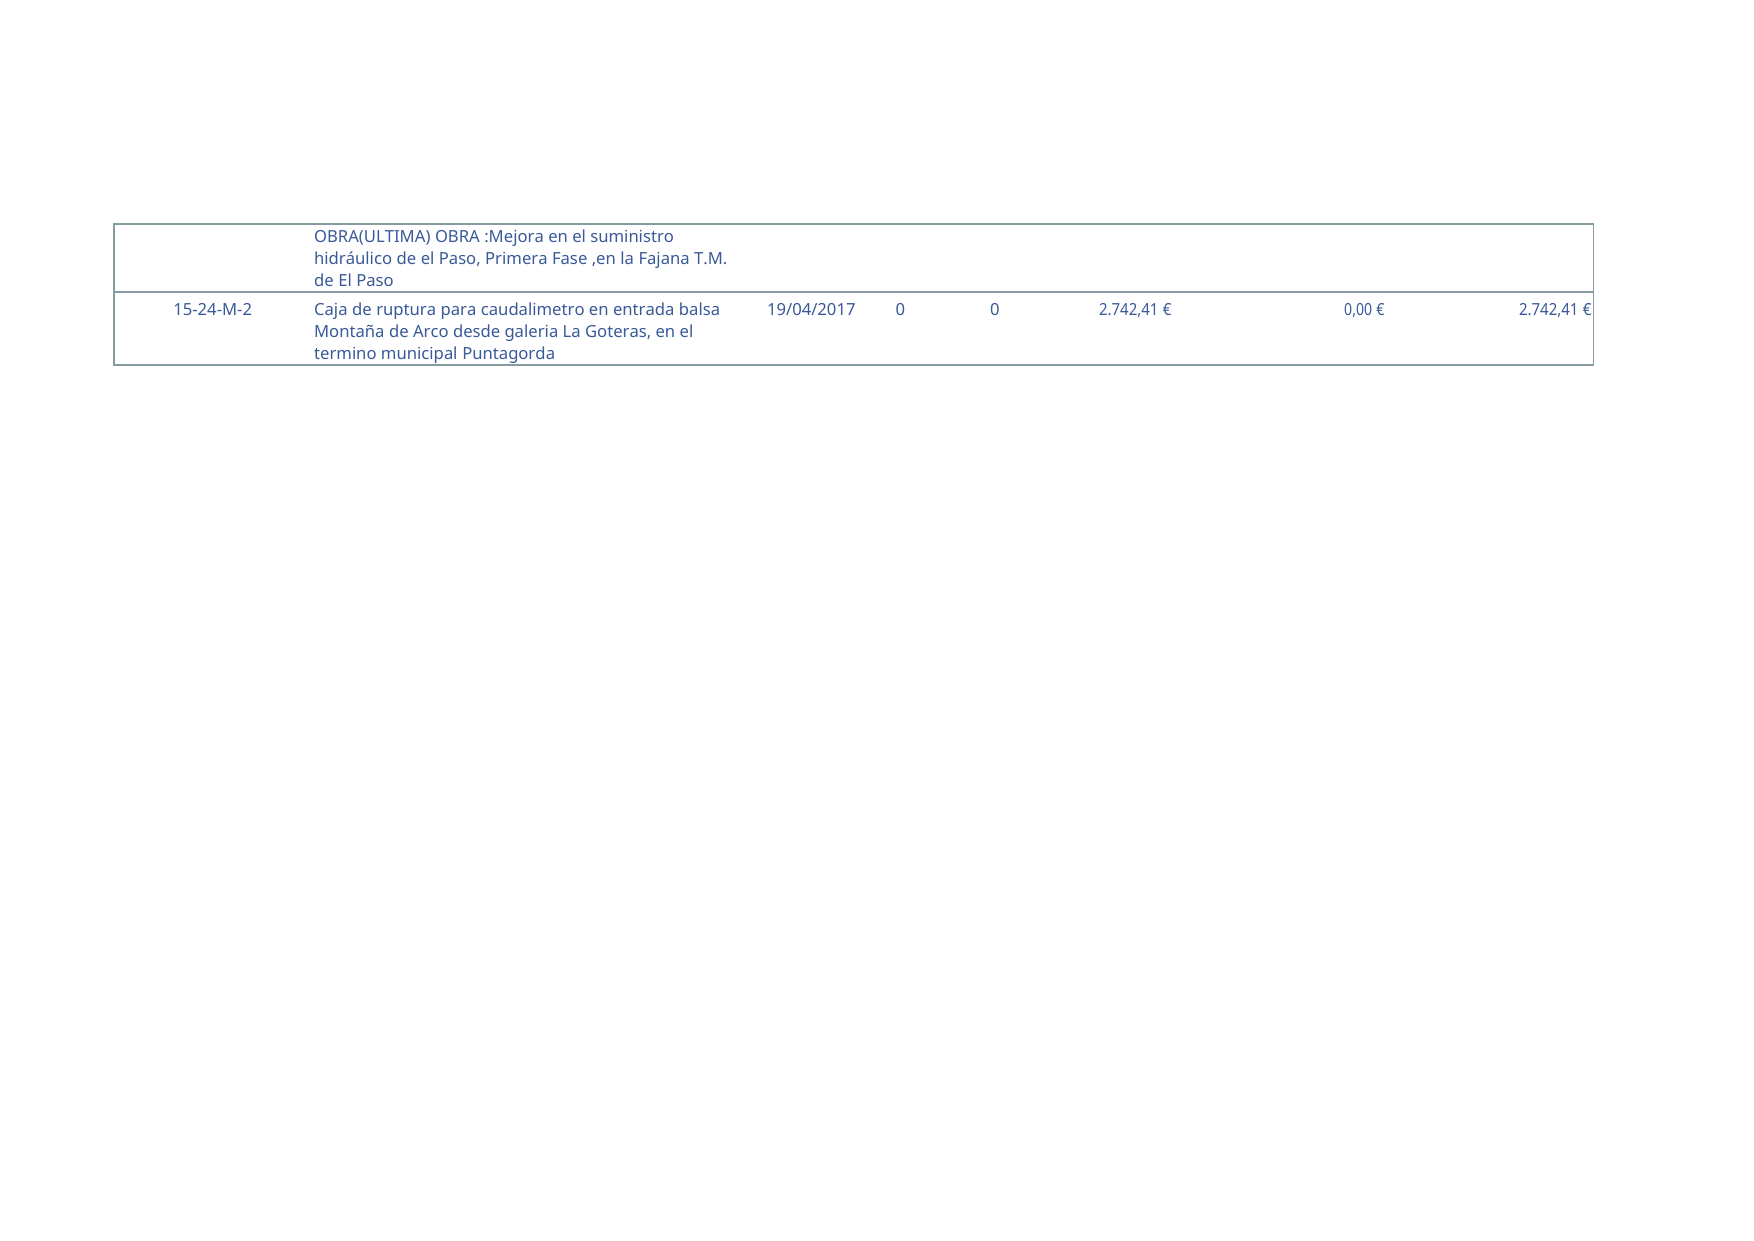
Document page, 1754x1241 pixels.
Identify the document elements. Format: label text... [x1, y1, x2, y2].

table_cell [747, 225, 876, 291]
table_cell [939, 225, 1083, 291]
table_cell 2.742,41 € [1408, 293, 1593, 364]
table_cell Caja de ruptura para caudalimetro en entrada balsa Montaña de Arco desde galeria La Goteras, en el termino municipal Puntagorda [299, 293, 747, 364]
table_cell 15-24-M-2 [115, 293, 299, 364]
table_cell [115, 225, 299, 291]
table_cell 19/04/2017 [747, 293, 876, 364]
table_cell OBRA(ULTIMA) OBRA :Mejora en el suministro hidráulico de el Paso, Primera Fase ,en la Fajana T.M. de El Paso [299, 225, 747, 291]
table_cell 0,00 € [1224, 293, 1408, 364]
table_cell 2.742,41 € [1083, 293, 1223, 364]
table_cell 0 [939, 293, 1083, 364]
table_cell [876, 225, 939, 291]
table_cell [1083, 225, 1223, 291]
table_cell 0 [876, 293, 939, 364]
table_cell [1408, 225, 1593, 291]
table_cell [1224, 225, 1408, 291]
